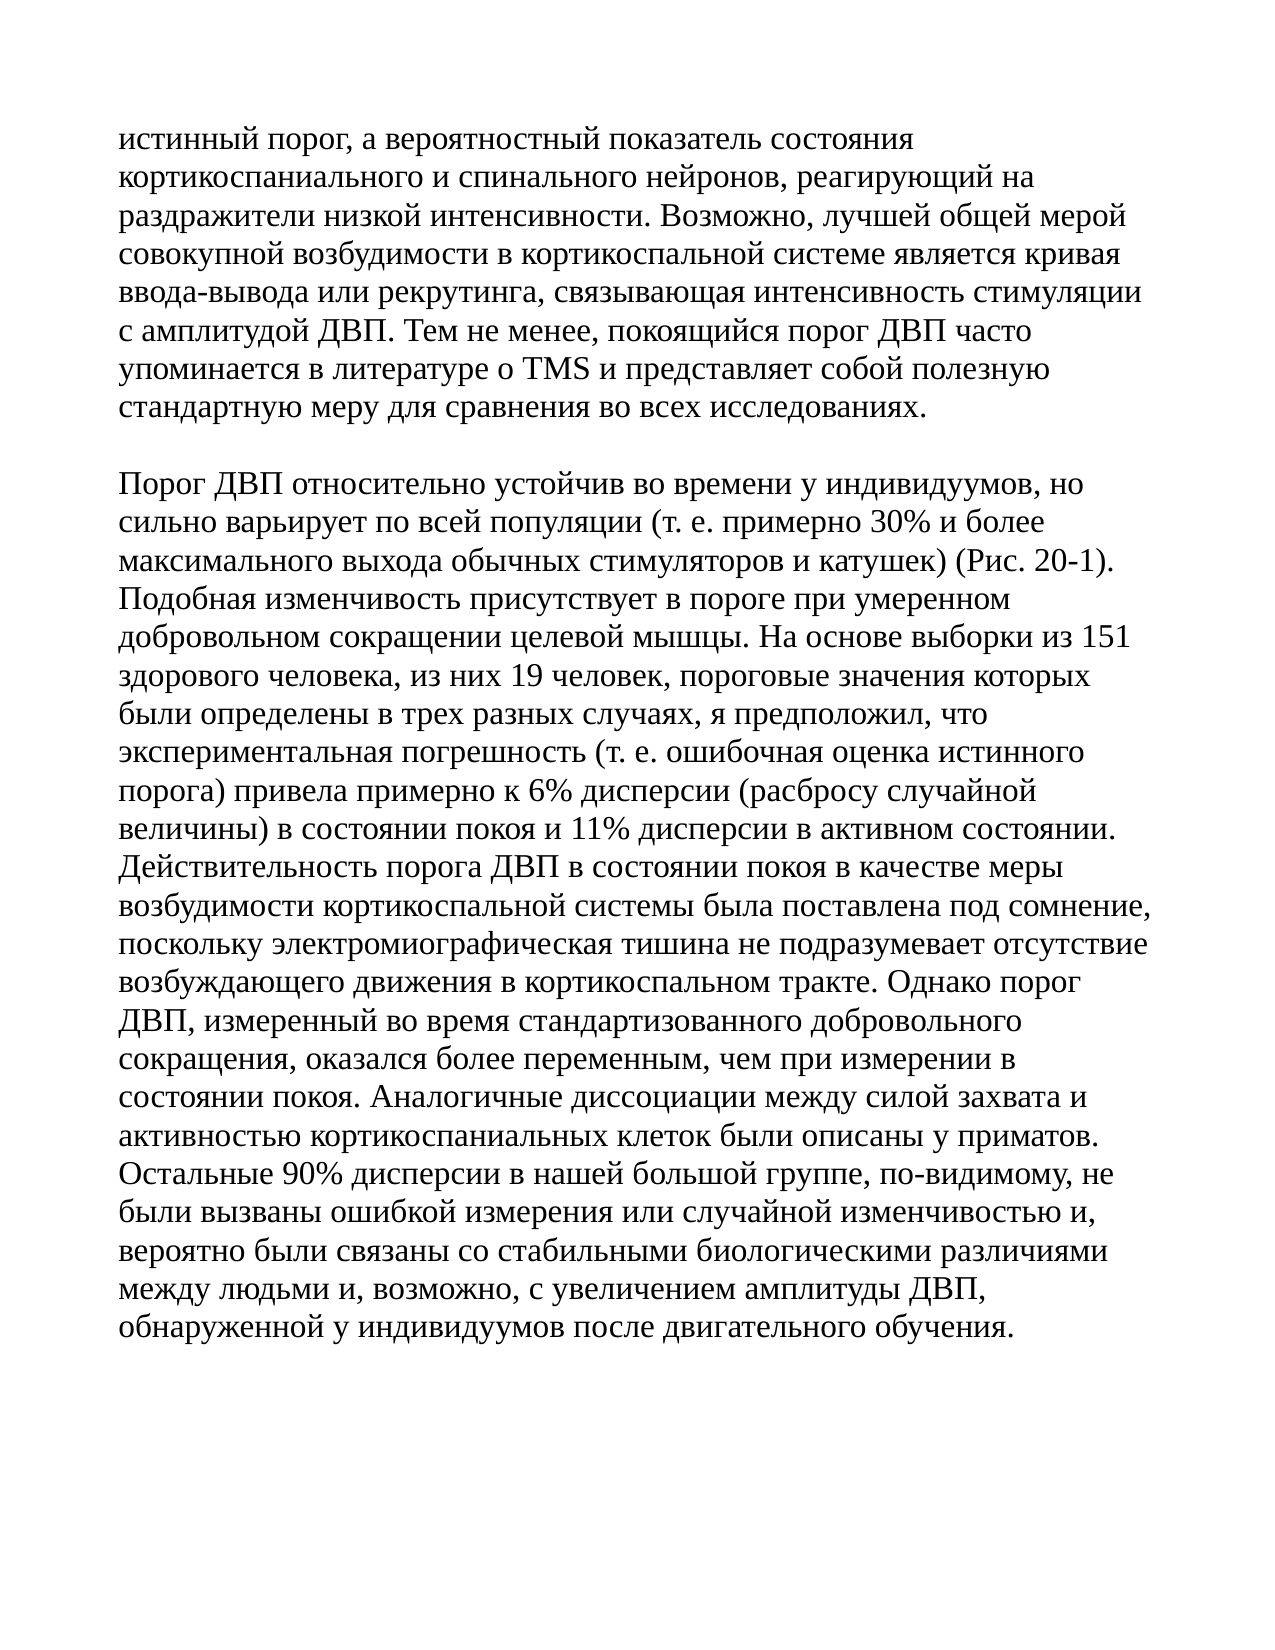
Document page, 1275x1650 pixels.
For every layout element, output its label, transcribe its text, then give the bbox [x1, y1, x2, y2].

text истинный порог, а вероятностный показатель состояния кортикоспаниального и спинального нейронов, реагирующий на раздражители низкой интенсивности. Возможно, лучшей общей мерой совокупной возбудимости в кортикоспальной системе является кривая ввода-вывода или рекрутинга, связывающая интенсивность стимуляции с амплитудой ДВП. Тем не менее, покоящийся порог ДВП часто упоминается в литературе о TMS и представляет собой полезную стандартную меру для сравнения во всех исследованиях. [118, 118, 1157, 425]
text Порог ДВП относительно устойчив во времени у индивидуумов, но сильно варьирует по всей популяции (т. е. примерно 30% и более максимального выхода обычных стимуляторов и катушек) (Рис. 20-1). Подобная изменчивость присутствует в пороге при умеренном добровольном сокращении целевой мышцы. На основе выборки из 151 здорового человека, из них 19 человек, пороговые значения которых были определены в трех разных случаях, я предположил, что экспериментальная погрешность (т. е. ошибочная оценка истинного порога) привела примерно к 6% дисперсии (расбросу случайной величины) в состоянии покоя и 11% дисперсии в активном состоянии. Действительность порога ДВП в состоянии покоя в качестве меры возбудимости кортикоспальной системы была поставлена под сомнение, поскольку электромиографическая тишина не подразумевает отсутствие возбуждающего движения в кортикоспальном тракте. Однако порог ДВП, измеренный во время стандартизованного добровольного сокращения, оказался более переменным, чем при измерении в состоянии покоя. Аналогичные диссоциации между силой захвата и активностью кортикоспаниальных клеток были описаны у приматов. Остальные 90% дисперсии в нашей большой группе, по-видимому, не были вызваны ошибкой измерения или случайной изменчивостью и, вероятно были связаны со стабильными биологическими различиями между людьми и, возможно, с увеличением амплитуды ДВП, обнаруженной у индивидуумов после двигательного обучения. [118, 463, 1157, 1345]
